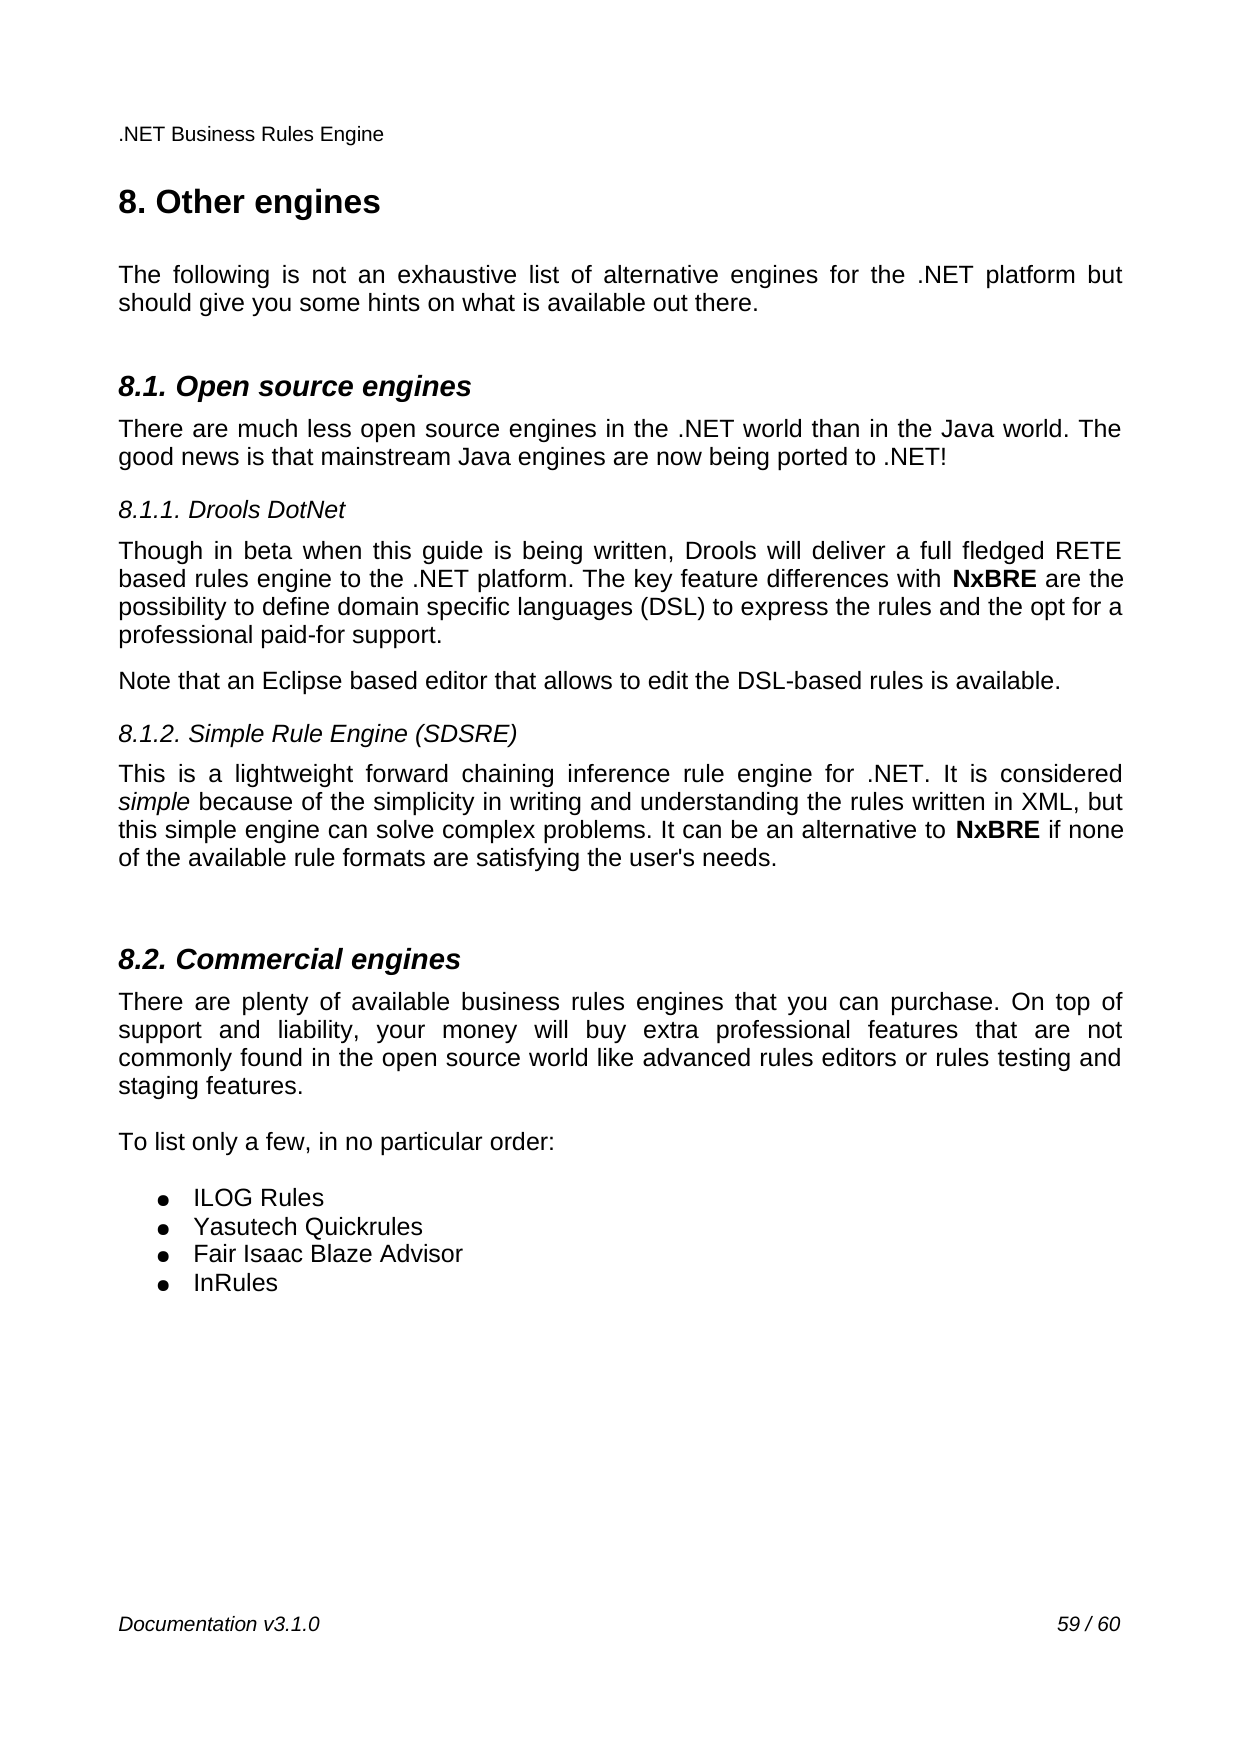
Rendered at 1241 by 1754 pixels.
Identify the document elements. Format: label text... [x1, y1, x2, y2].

text To list only a few, in no particular order: [118, 1128, 1124, 1184]
subtitle Simple Rule Engine (SDSRE) [118, 719, 1124, 747]
text Though in beta when this guide is being written, Drools will deliver a full fledged RETE based rules engine to the .NET platform. The key feature differences with NxBRE are the possibility to define domain specific languages (DSL) to express the rules and the opt for a professional paid-for support. [118, 537, 1124, 649]
subtitle Commercial engines [118, 943, 1124, 976]
text There are plenty of available business rules engines that you can purchase. On top of support and liability, your money will buy extra professional features that are not commonly found in the open source world like advanced rules editors or rules testing and staging features. [118, 988, 1124, 1100]
subtitle Open source engines [118, 370, 1124, 403]
subtitle Drools DotNet [118, 496, 1124, 524]
subtitle Other engines [118, 183, 1124, 220]
text The following is not an exhaustive list of alternative engines for the .NET platform but should give you some hints on what is available out there. [118, 261, 1124, 317]
list ILOG Rules [156, 1184, 1124, 1212]
list InRules [156, 1268, 1124, 1296]
text Note that an Eclipse based editor that allows to edit the DSL-based rules is available. [118, 666, 1124, 694]
text There are much less open source engines in the .NET world than in the Java world. The good news is that mainstream Java engines are now being ported to .NET! [118, 415, 1124, 471]
list Yasutech Quickrules [156, 1212, 1124, 1240]
text This is a lightweight forward chaining inference rule engine for .NET. It is considered simple because of the simplicity in writing and understanding the rules written in XML, but this simple engine can solve complex problems. It can be an alternative to NxBRE if none of the available rule formats are satisfying the user's needs. [118, 760, 1124, 872]
list Fair Isaac Blaze Advisor [156, 1240, 1124, 1268]
